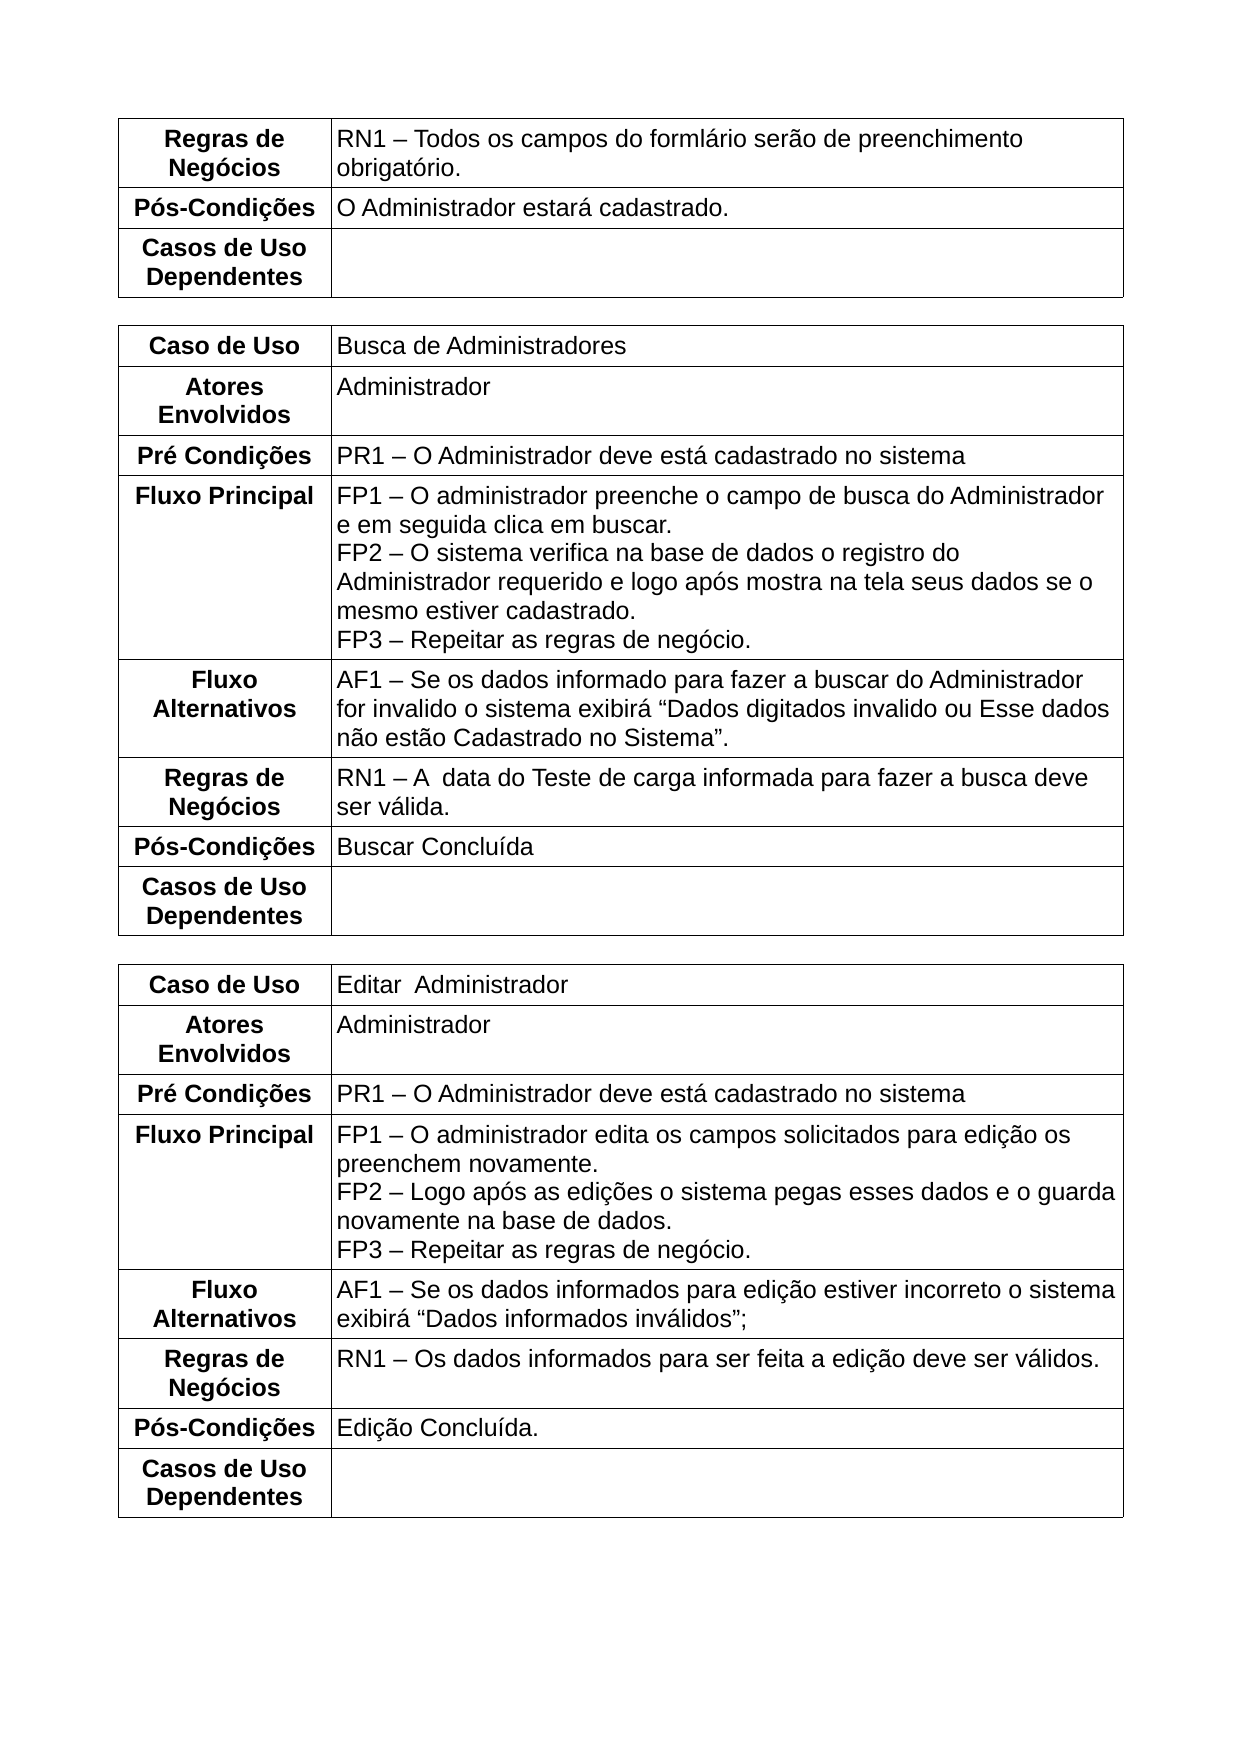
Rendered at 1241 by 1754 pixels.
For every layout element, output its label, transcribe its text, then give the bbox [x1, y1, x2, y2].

table_cell FP1 – O administrador edita os campos solicitados para edição os preenchem novamente. FP2 – Logo após as edições o sistema pegas esses dados e o guarda novamente na base de dados. FP3 – Repeitar as regras de negócio. [332, 1115, 1123, 1269]
table_cell Pré Condições [119, 436, 331, 475]
table_header Busca de Administradores [332, 326, 1123, 366]
table_cell Atores Envolvidos [119, 1006, 331, 1074]
table_cell RN1 – Os dados informados para ser feita a edição deve ser válidos. [332, 1339, 1123, 1407]
table_cell AF1 – Se os dados informados para edição estiver incorreto o sistema exibirá “Dados informados inválidos”; [332, 1270, 1123, 1338]
table_cell FP1 – O administrador preenche o campo de busca do Administrador e em seguida clica em buscar. FP2 – O sistema verifica na base de dados o registro do Administrador requerido e logo após mostra na tela seus dados se o mesmo estiver cadastrado. FP3 – Repeitar as regras de negócio. [332, 476, 1123, 659]
table_cell PR1 – O Administrador deve está cadastrado no sistema [332, 436, 1123, 475]
table_header Editar Administrador [332, 965, 1123, 1004]
table_cell Pós-Condições [119, 188, 331, 227]
table_header Caso de Uso [119, 965, 331, 1004]
table_cell Casos de Uso Dependentes [119, 867, 331, 935]
table_cell O Administrador estará cadastrado. [332, 188, 1123, 227]
table_cell Casos de Uso Dependentes [119, 229, 331, 297]
table_cell Atores Envolvidos [119, 367, 331, 435]
table_cell RN1 – Todos os campos do formlário serão de preenchimento obrigatório. [332, 119, 1123, 187]
table_cell Edição Concluída. [332, 1409, 1123, 1448]
table_cell [332, 867, 1123, 935]
table_cell Fluxo Principal [119, 1115, 331, 1269]
table_cell [332, 229, 1123, 297]
table_header Caso de Uso [119, 326, 331, 366]
table_cell Pré Condições [119, 1075, 331, 1114]
table_cell Buscar Concluída [332, 827, 1123, 866]
table_cell Fluxo Principal [119, 476, 331, 659]
table_cell PR1 – O Administrador deve está cadastrado no sistema [332, 1075, 1123, 1114]
table_cell Regras de Negócios [119, 758, 331, 826]
table_cell Fluxo Alternativos [119, 660, 331, 757]
table_cell Regras de Negócios [119, 119, 331, 187]
table_cell Casos de Uso Dependentes [119, 1449, 331, 1517]
table_cell Administrador [332, 1006, 1123, 1074]
table_cell RN1 – A data do Teste de carga informada para fazer a busca deve ser válida. [332, 758, 1123, 826]
table_cell [332, 1449, 1123, 1517]
table_cell Pós-Condições [119, 1409, 331, 1448]
table_cell Fluxo Alternativos [119, 1270, 331, 1338]
table_cell Regras de Negócios [119, 1339, 331, 1407]
table_cell Administrador [332, 367, 1123, 435]
table_cell AF1 – Se os dados informado para fazer a buscar do Administrador for invalido o sistema exibirá “Dados digitados invalido ou Esse dados não estão Cadastrado no Sistema”. [332, 660, 1123, 757]
table_cell Pós-Condições [119, 827, 331, 866]
